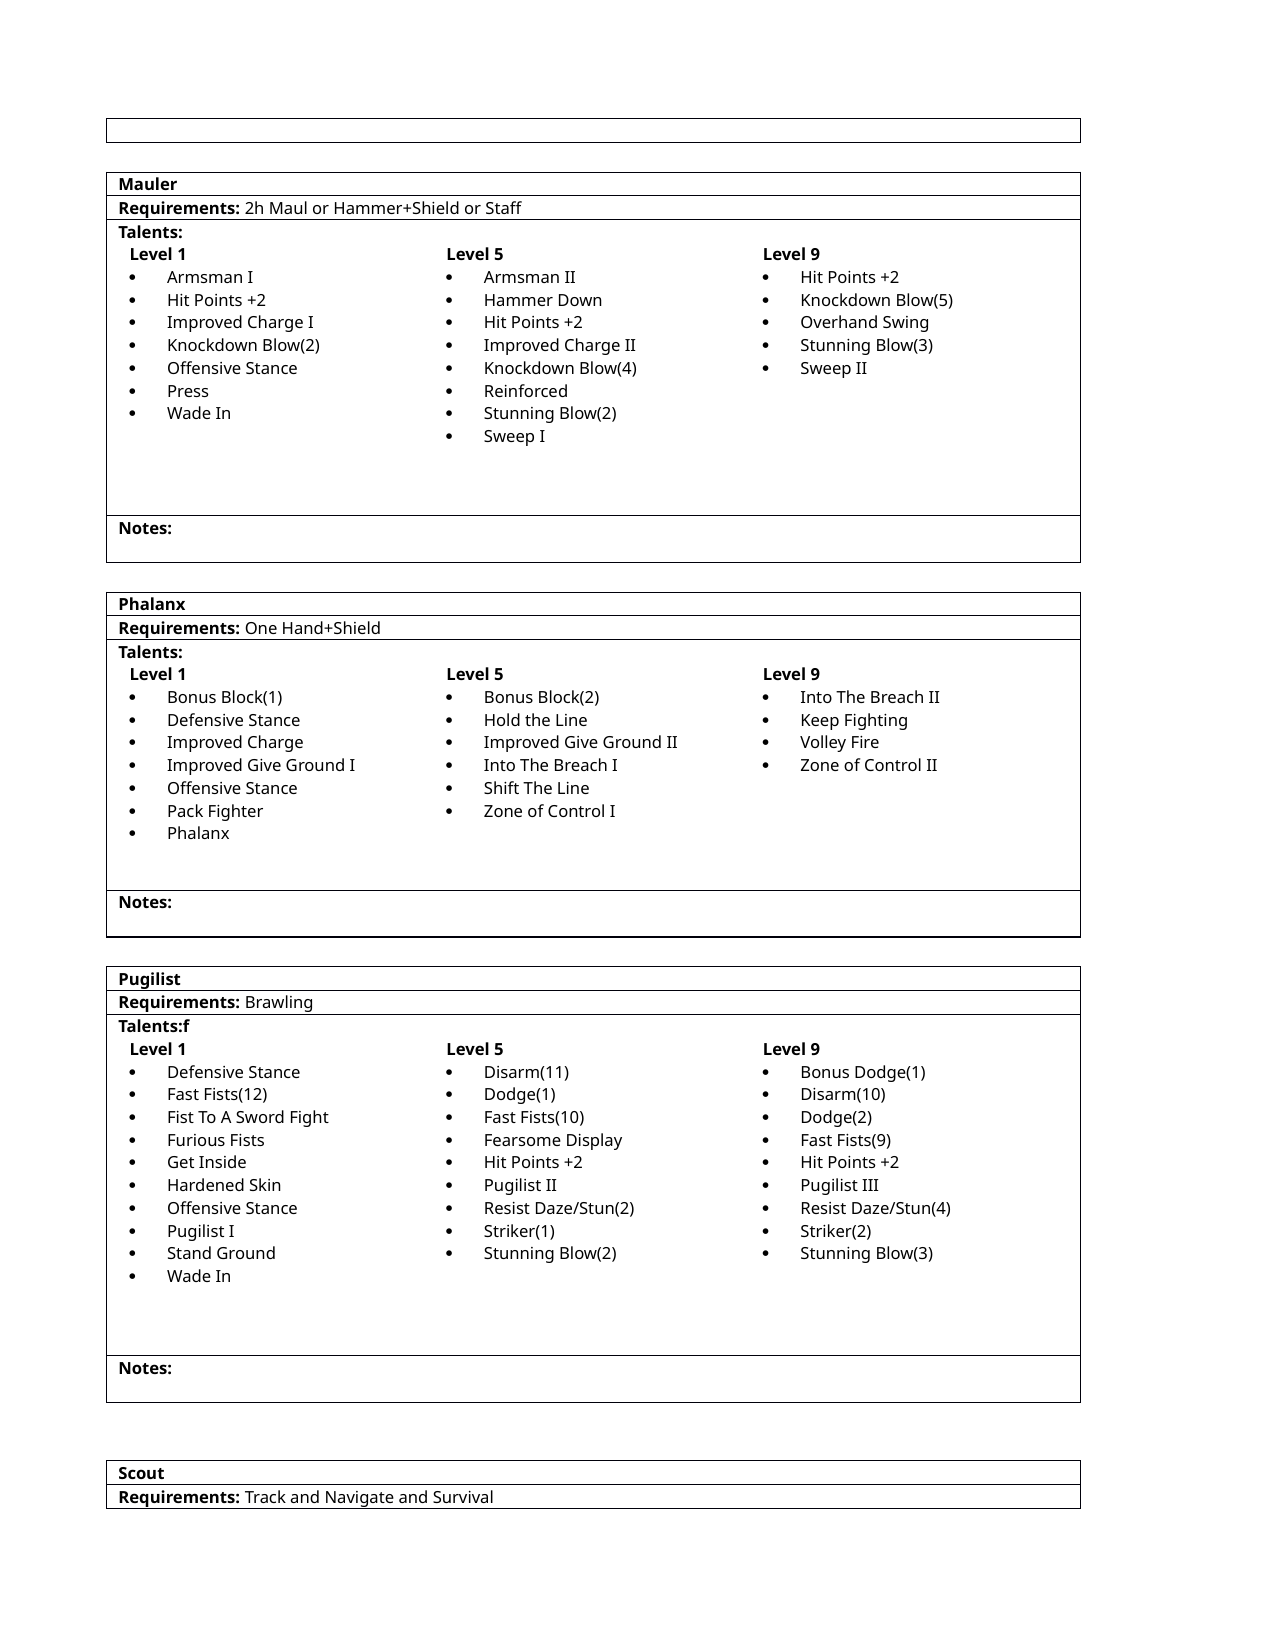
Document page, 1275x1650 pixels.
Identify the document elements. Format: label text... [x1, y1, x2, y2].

table_header Level 9 [751, 663, 1068, 686]
table_cell Requirements: Brawling [107, 991, 1080, 1014]
table_cell [107, 119, 1080, 142]
table_cell Disarm(11) Dodge(1) Fast Fists(10) Fearsome Display Hit Points +2 Pugilist II Resist Daze/Stun(2) Striker(1) Stunning Blow(2) [435, 1060, 751, 1333]
table_cell Bonus Block(2) Hold the Line Improved Give Ground II Into The Breach I Shift The Line Zone of Control I [435, 686, 751, 867]
table_cell Requirements: 2h Maul or Hammer+Shield or Staff [107, 196, 1080, 219]
table_cell Bonus Block(1) Defensive Stance Improved Charge Improved Give Ground I Offensive Stance Pack Fighter Phalanx [118, 686, 435, 867]
table_header Level 5 [435, 243, 751, 266]
table_header Pugilist [107, 967, 1080, 990]
table_cell Notes: [107, 891, 1080, 936]
table_cell Talents: [107, 220, 1080, 515]
table_cell Talents:f [107, 1015, 1080, 1355]
table_header Mauler [107, 173, 1080, 195]
table_cell Into The Breach II Keep Fighting Volley Fire Zone of Control II [751, 686, 1068, 867]
table_cell Armsman I Hit Points +2 Improved Charge I Knockdown Blow(2) Offensive Stance Press Wade In [118, 266, 435, 493]
table_cell Notes: [107, 1356, 1080, 1402]
table_header Level 1 [118, 1038, 435, 1060]
table_cell Hit Points +2 Knockdown Blow(5) Overhand Swing Stunning Blow(3) Sweep II [751, 266, 1068, 493]
table_header Level 5 [435, 663, 751, 686]
table_cell Requirements: One Hand+Shield [107, 616, 1080, 639]
table_cell Requirements: Track and Navigate and Survival [107, 1485, 1080, 1508]
table_header Level 5 [435, 1038, 751, 1060]
table_header Phalanx [107, 593, 1080, 615]
table_cell Notes: [107, 516, 1080, 562]
table_header Level 9 [751, 243, 1068, 266]
table_header Level 1 [118, 663, 435, 686]
table_cell Bonus Dodge(1) Disarm(10) Dodge(2) Fast Fists(9) Hit Points +2 Pugilist III Resist Daze/Stun(4) Striker(2) Stunning Blow(3) [751, 1060, 1068, 1333]
table_header Level 1 [118, 243, 435, 266]
table_header Level 9 [751, 1038, 1068, 1060]
table_cell Talents: [107, 640, 1080, 890]
table_header Scout [107, 1461, 1080, 1484]
table_cell Defensive Stance Fast Fists(12) Fist To A Sword Fight Furious Fists Get Inside Hardened Skin Offensive Stance Pugilist I Stand Ground Wade In [118, 1060, 435, 1333]
table_cell Armsman II Hammer Down Hit Points +2 Improved Charge II Knockdown Blow(4) Reinforced Stunning Blow(2) Sweep I [435, 266, 751, 493]
